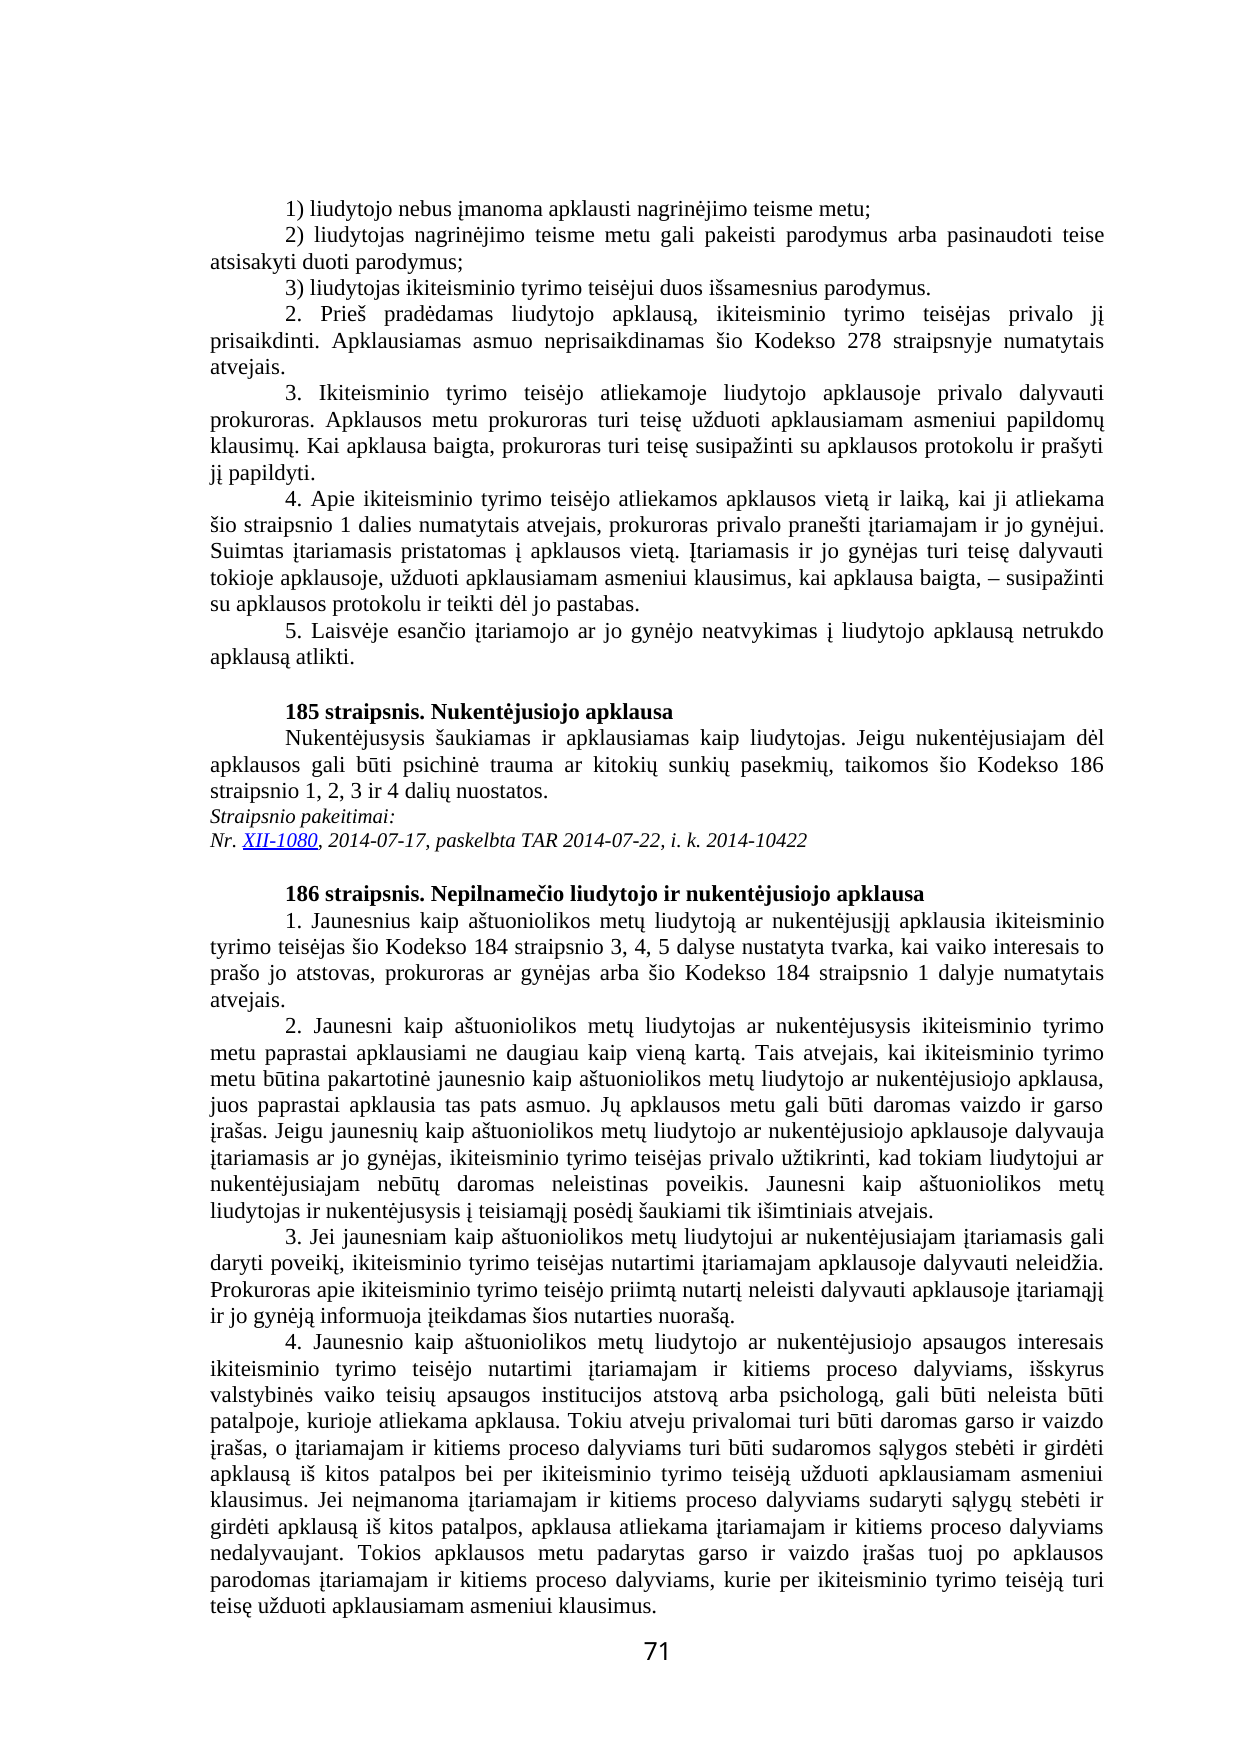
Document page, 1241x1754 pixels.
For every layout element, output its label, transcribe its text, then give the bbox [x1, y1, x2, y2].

text 1. Jaunesnius kaip aštuoniolikos metų liudytoją ar nukentėjusįjį apklausia ikiteisminio tyrimo teisėjas šio Kodekso 184 straipsnio 3, 4, 5 dalyse nustatyta tvarka, kai vaiko interesais to prašo jo atstovas, prokuroras ar gynėjas arba šio Kodekso 184 straipsnio 1 dalyje numatytais atvejais. [210, 907, 1106, 1012]
text 5. Laisvėje esančio įtariamojo ar jo gynėjo neatvykimas į liudytojo apklausą netrukdo apklausą atlikti. [210, 617, 1106, 669]
text 4. Apie ikiteisminio tyrimo teisėjo atliekamos apklausos vietą ir laiką, kai ji atliekama šio straipsnio 1 dalies numatytais atvejais, prokuroras privalo pranešti įtariamajam ir jo gynėjui. Suimtas įtariamasis pristatomas į apklausos vietą. Įtariamasis ir jo gynėjas turi teisę dalyvauti tokioje apklausoje, užduoti apklausiamam asmeniui klausimus, kai apklausa baigta, – susipažinti su apklausos protokolu ir teikti dėl jo pastabas. [210, 485, 1106, 617]
text Straipsnio pakeitimai: [210, 803, 1106, 828]
text 3. Jei jaunesniam kaip aštuoniolikos metų liudytojui ar nukentėjusiajam įtariamasis gali daryti poveikį, ikiteisminio tyrimo teisėjas nutartimi įtariamajam apklausoje dalyvauti neleidžia. Prokuroras apie ikiteisminio tyrimo teisėjo priimtą nutartį neleisti dalyvauti apklausoje įtariamąjį ir jo gynėją informuoja įteikdamas šios nutarties nuorašą. [210, 1223, 1106, 1328]
text 186 straipsnis. Nepilnamečio liudytojo ir nukentėjusiojo apklausa [210, 880, 1106, 907]
text 2. Prieš pradėdamas liudytojo apklausą, ikiteisminio tyrimo teisėjas privalo jį prisaikdinti. Apklausiamas asmuo neprisaikdinamas šio Kodekso 278 straipsnyje numatytais atvejais. [210, 300, 1106, 379]
text 3. Ikiteisminio tyrimo teisėjo atliekamoje liudytojo apklausoje privalo dalyvauti prokuroras. Apklausos metu prokuroras turi teisę užduoti apklausiamam asmeniui papildomų klausimų. Kai apklausa baigta, prokuroras turi teisę susipažinti su apklausos protokolu ir prašyti jį papildyti. [210, 379, 1106, 485]
text 2) liudytojas nagrinėjimo teisme metu gali pakeisti parodymus arba pasinaudoti teise atsisakyti duoti parodymus; [210, 221, 1106, 274]
text 1) liudytojo nebus įmanoma apklausti nagrinėjimo teisme metu; [210, 195, 1106, 221]
text Nukentėjusysis šaukiamas ir apklausiamas kaip liudytojas. Jeigu nukentėjusiajam dėl apklausos gali būti psichinė trauma ar kitokių sunkių pasekmių, taikomos šio Kodekso 186 straipsnio 1, 2, 3 ir 4 dalių nuostatos. [210, 724, 1106, 803]
text 2. Jaunesni kaip aštuoniolikos metų liudytojas ar nukentėjusysis ikiteisminio tyrimo metu paprastai apklausiami ne daugiau kaip vieną kartą. Tais atvejais, kai ikiteisminio tyrimo metu būtina pakartotinė jaunesnio kaip aštuoniolikos metų liudytojo ar nukentėjusiojo apklausa, juos paprastai apklausia tas pats asmuo. Jų apklausos metu gali būti daromas vaizdo ir garso įrašas. Jeigu jaunesnių kaip aštuoniolikos metų liudytojo ar nukentėjusiojo apklausoje dalyvauja įtariamasis ar jo gynėjas, ikiteisminio tyrimo teisėjas privalo užtikrinti, kad tokiam liudytojui ar nukentėjusiajam nebūtų daromas neleistinas poveikis. Jaunesni kaip aštuoniolikos metų liudytojas ir nukentėjusysis į teisiamąjį posėdį šaukiami tik išimtiniais atvejais. [210, 1012, 1106, 1223]
text Nr. XII-1080, 2014-07-17, paskelbta TAR 2014-07-22, i. k. 2014-10422 [210, 828, 1106, 852]
text 4. Jaunesnio kaip aštuoniolikos metų liudytojo ar nukentėjusiojo apsaugos interesais ikiteisminio tyrimo teisėjo nutartimi įtariamajam ir kitiems proceso dalyviams, išskyrus valstybinės vaiko teisių apsaugos institucijos atstovą arba psichologą, gali būti neleista būti patalpoje, kurioje atliekama apklausa. Tokiu atveju privalomai turi būti daromas garso ir vaizdo įrašas, o įtariamajam ir kitiems proceso dalyviams turi būti sudaromos sąlygos stebėti ir girdėti apklausą iš kitos patalpos bei per ikiteisminio tyrimo teisėją užduoti apklausiamam asmeniui klausimus. Jei neįmanoma įtariamajam ir kitiems proceso dalyviams sudaryti sąlygų stebėti ir girdėti apklausą iš kitos patalpos, apklausa atliekama įtariamajam ir kitiems proceso dalyviams nedalyvaujant. Tokios apklausos metu padarytas garso ir vaizdo įrašas tuoj po apklausos parodomas įtariamajam ir kitiems proceso dalyviams, kurie per ikiteisminio tyrimo teisėją turi teisę užduoti apklausiamam asmeniui klausimus. [210, 1328, 1106, 1618]
text 3) liudytojas ikiteisminio tyrimo teisėjui duos išsamesnius parodymus. [210, 274, 1106, 300]
text 185 straipsnis. Nukentėjusiojo apklausa [210, 698, 1106, 724]
